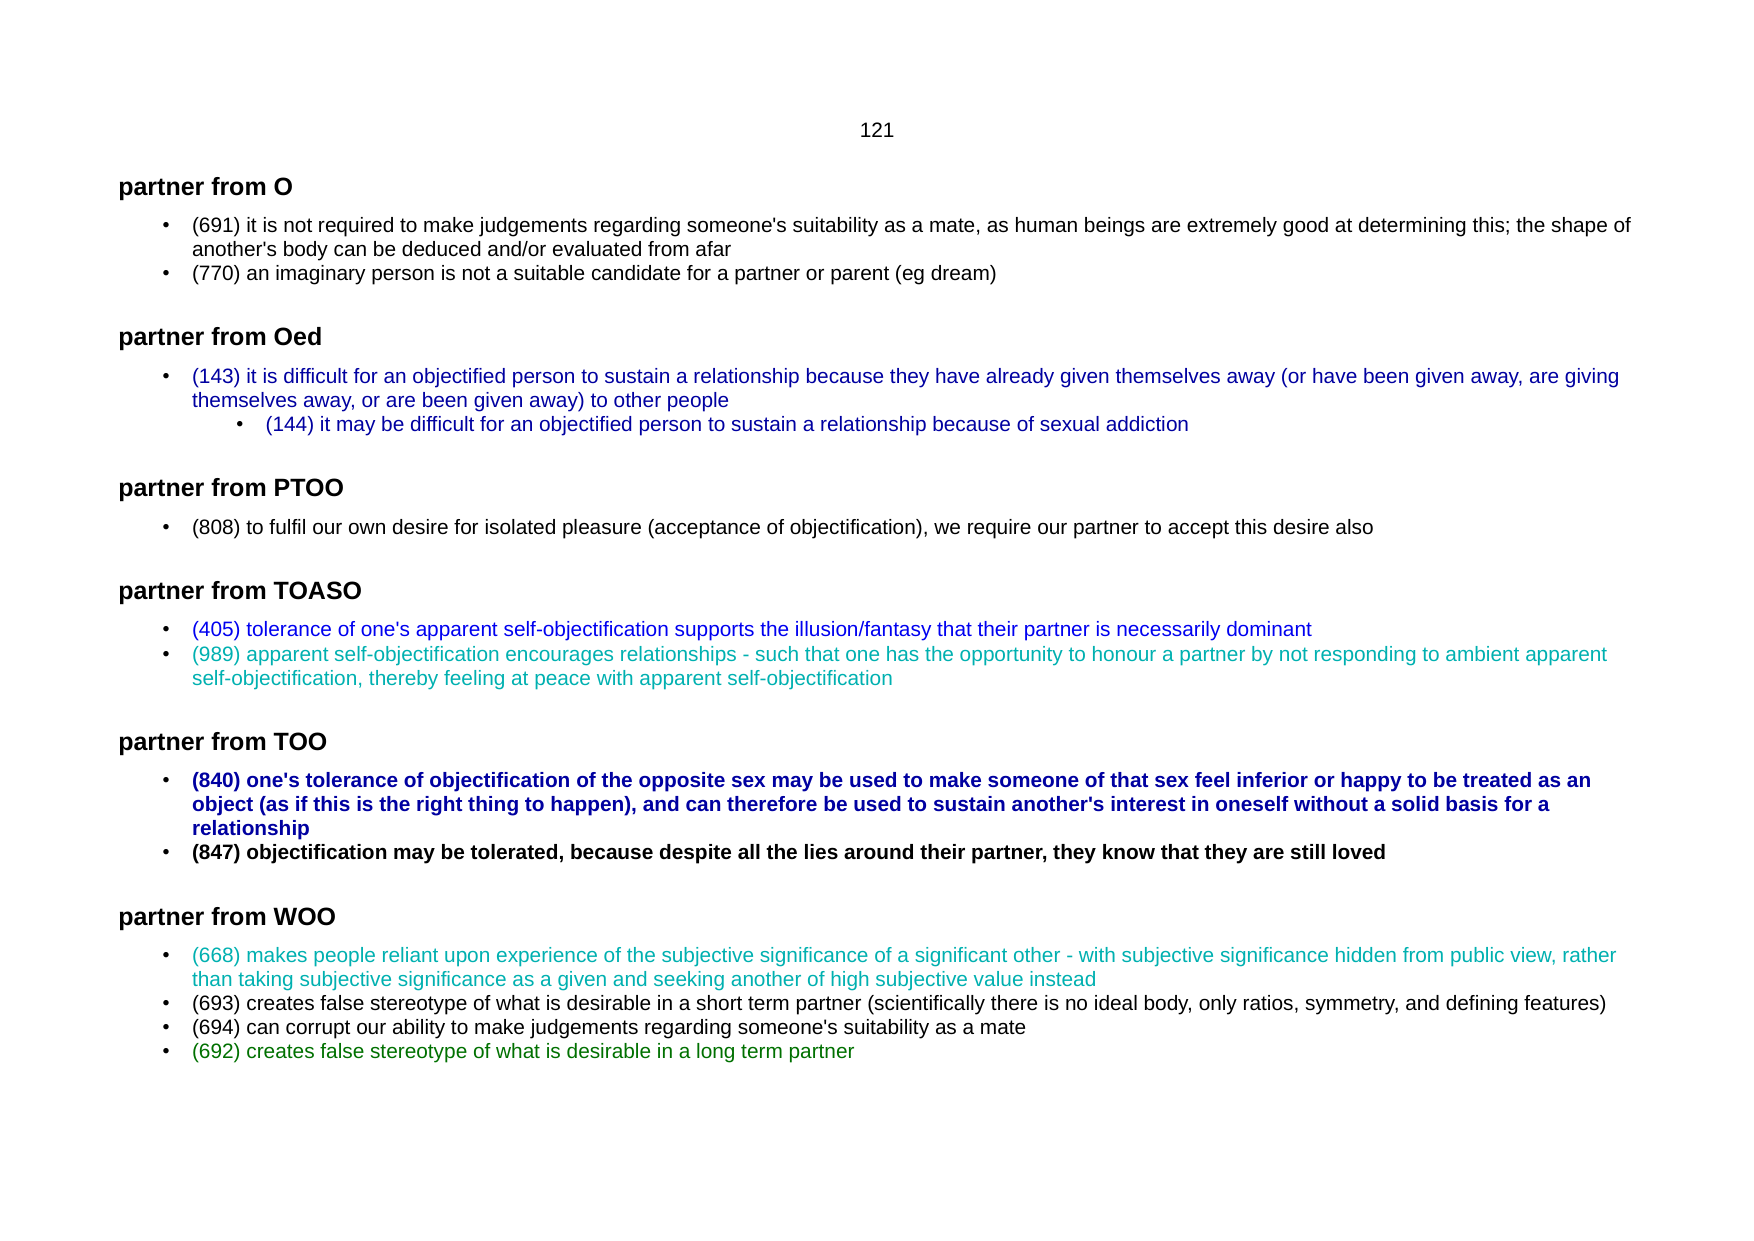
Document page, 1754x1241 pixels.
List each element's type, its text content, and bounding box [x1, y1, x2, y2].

list (770) an imaginary person is not a suitable candidate for a partner or parent (eg dream) [162, 261, 1636, 285]
list (808) to fulfil our own desire for isolated pleasure (acceptance of objectification), we require our partner to accept this desire also [162, 514, 1636, 538]
list (691) it is not required to make judgements regarding someone's suitability as a mate, as human beings are extremely good at determining this; the shape of another's body can be deduced and/or evaluated from afar [162, 213, 1636, 261]
subtitle partner from O [118, 172, 1636, 200]
subtitle partner from Oed [118, 322, 1636, 351]
list (840) one's tolerance of objectification of the opposite sex may be used to make someone of that sex feel inferior or happy to be treated as an object (as if this is the right thing to happen), and can therefore be used to sustain another's interest in oneself without a solid basis for a relationship [162, 768, 1636, 840]
list (692) creates false stereotype of what is desirable in a long term partner [162, 1039, 1636, 1063]
list (694) can corrupt our ability to make judgements regarding someone's suitability as a mate [162, 1015, 1636, 1039]
list (693) creates false stereotype of what is desirable in a short term partner (scientifically there is no ideal body, only ratios, symmetry, and defining features) [162, 991, 1636, 1015]
subtitle partner from WOO [118, 902, 1636, 930]
subtitle partner from TOO [118, 727, 1636, 756]
list (405) tolerance of one's apparent self-objectification supports the illusion/fantasy that their partner is necessarily dominant [162, 617, 1636, 641]
list (847) objectification may be tolerated, because despite all the lies around their partner, they know that they are still loved [162, 840, 1636, 864]
list (668) makes people reliant upon experience of the subjective significance of a significant other - with subjective significance hidden from public view, rather than taking subjective significance as a given and seeking another of high subjective value instead [162, 943, 1636, 991]
list (144) it may be difficult for an objectified person to sustain a relationship because of sexual addiction [236, 412, 1636, 436]
list (143) it is difficult for an objectified person to sustain a relationship because they have already given themselves away (or have been given away, are giving themselves away, or are been given away) to other people [162, 364, 1636, 412]
subtitle partner from TOASO [118, 576, 1636, 605]
list (989) apparent self-objectification encourages relationships - such that one has the opportunity to honour a partner by not responding to ambient apparent self-objectification, thereby feeling at peace with apparent self-objectification [162, 641, 1636, 689]
subtitle partner from PTOO [118, 473, 1636, 502]
